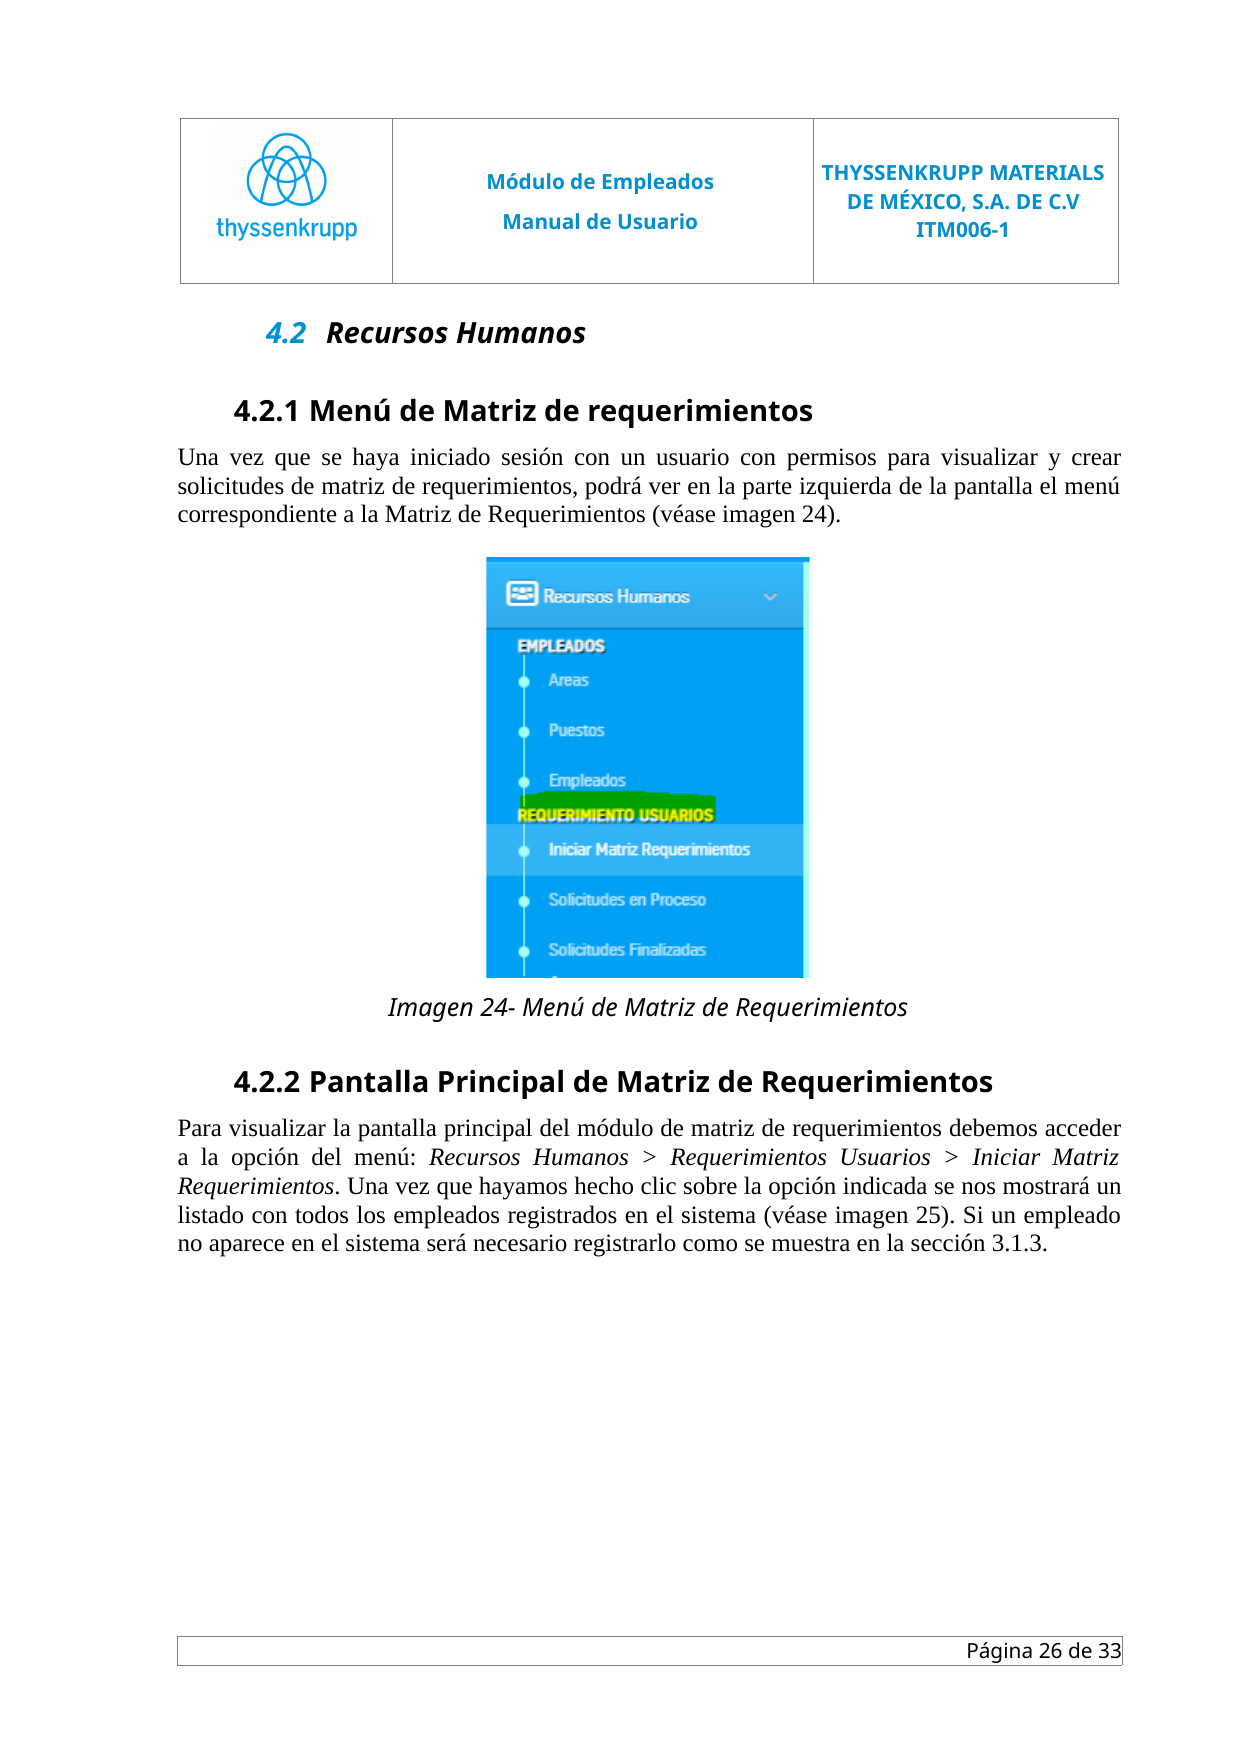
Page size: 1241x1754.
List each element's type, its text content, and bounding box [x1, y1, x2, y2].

text Para visualizar la pantalla principal del módulo de matriz de requerimientos debemos acceder a la opción del menú: Recursos Humanos > Requerimientos Usuarios > Iniciar Matriz Requerimientos. Una vez que hayamos hecho clic sobre la opción indicada se nos mostrará un listado con todos los empleados registrados en el sistema (véase imagen 25). Si un empleado no aparece en el sistema será necesario registrarlo como se muestra en la sección 3.1.3. [177, 1113, 1122, 1257]
text Una vez que se haya iniciado sesión con un usuario con permisos para visualizar y crear solicitudes de matriz de requerimientos, podrá ver en la parte izquierda de la pantalla el menú correspondiente a la Matriz de Requerimientos (véase imagen 24). [177, 442, 1122, 528]
subtitle Pantalla Principal de Matriz de Requerimientos [233, 1061, 1122, 1101]
text Imagen 24- Menú de Matriz de Requerimientos [177, 990, 1122, 1024]
subtitle Recursos Humanos [266, 313, 1122, 352]
subtitle Menú de Matriz de requerimientos [233, 390, 1122, 429]
